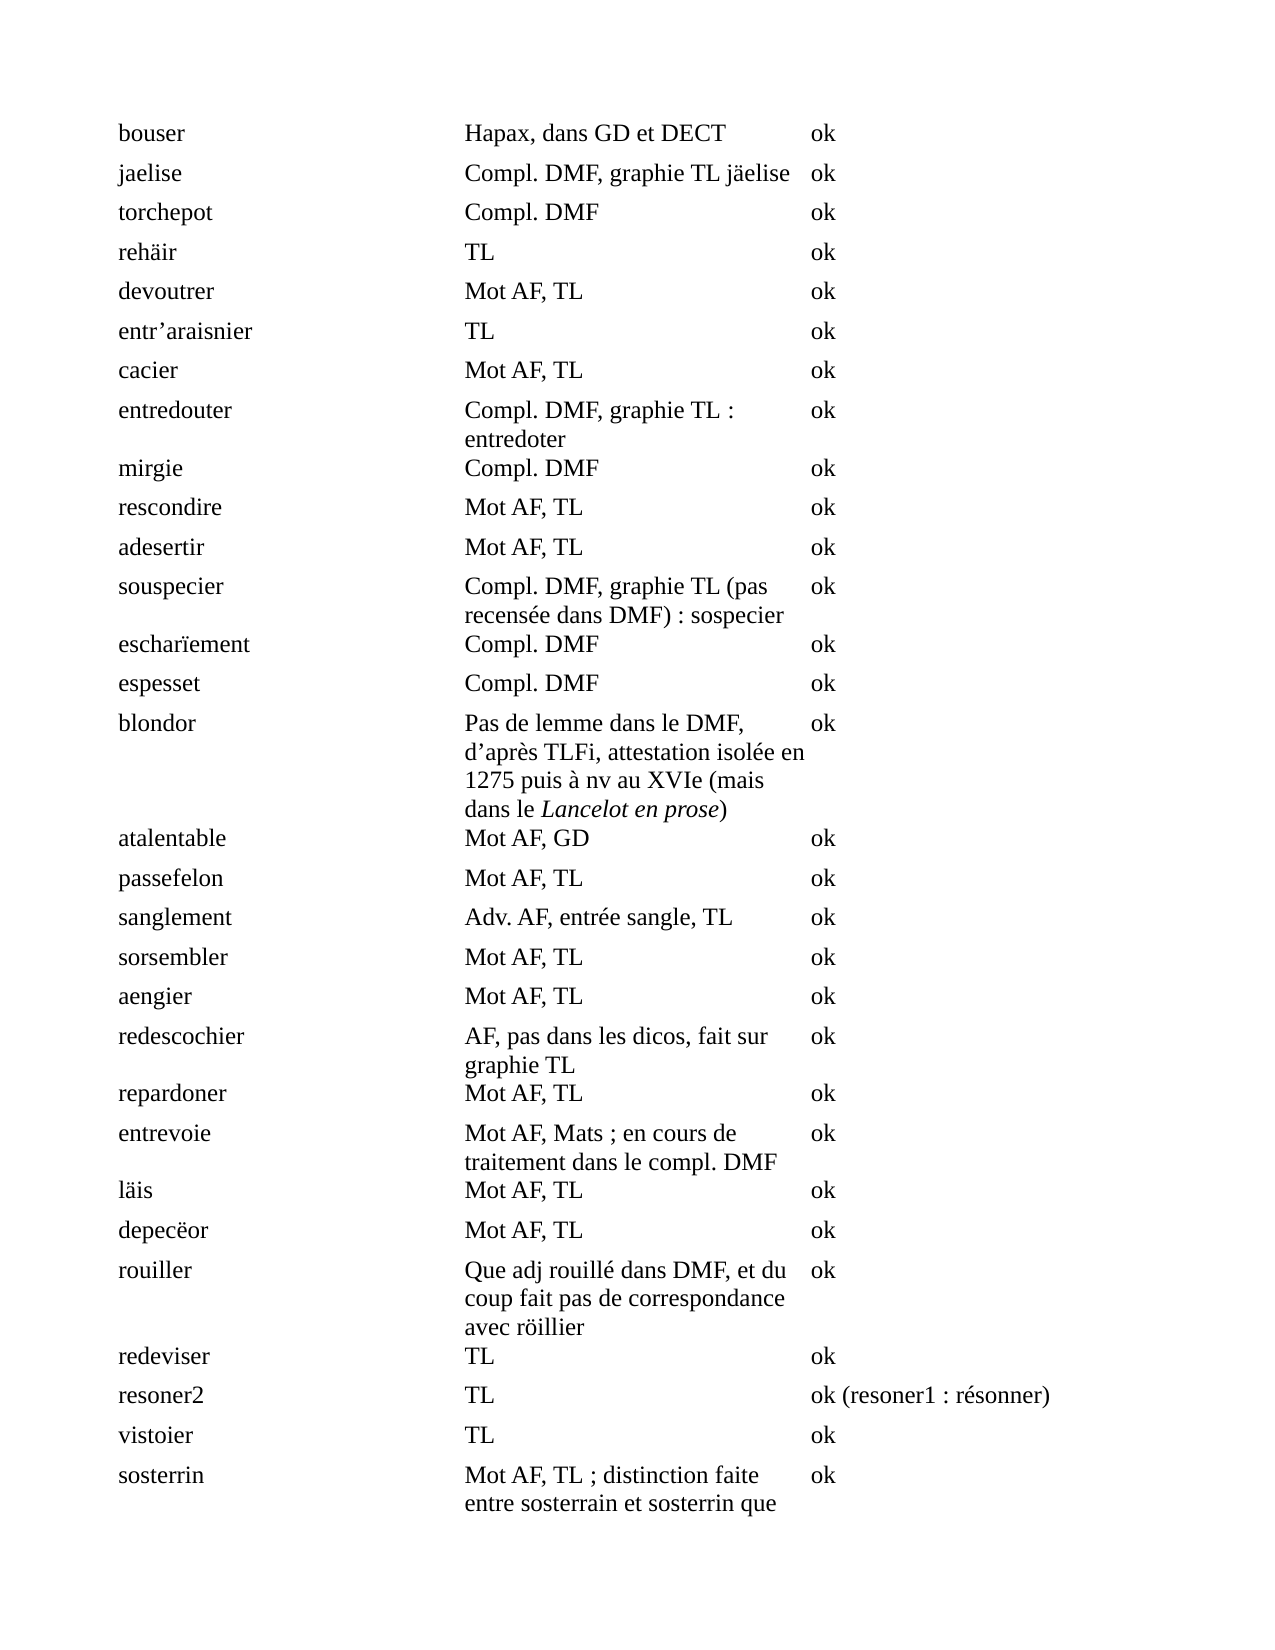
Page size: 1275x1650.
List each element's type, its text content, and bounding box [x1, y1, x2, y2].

table_cell ok [811, 1420, 1157, 1460]
table_cell Pas de lemme dans le DMF, d’après TLFi, attestation isolée en 1275 puis à nv au XVIe (mais dans le Lancelot en prose) [464, 708, 811, 823]
table_cell Compl. DMF [464, 453, 811, 492]
table_cell vistoier [118, 1420, 464, 1460]
table_cell Que adj rouillé dans DMF, et du coup fait pas de correspondance avec röillier [464, 1255, 811, 1341]
table_cell repardoner [118, 1079, 464, 1118]
table_cell escharïement [118, 629, 464, 668]
table_cell ok [811, 158, 1157, 197]
table_cell AF, pas dans les dicos, fait sur graphie TL [464, 1021, 811, 1078]
table_cell jaelise [118, 158, 464, 197]
table_cell ok (resoner1 : résonner) [811, 1381, 1157, 1420]
table_cell ok [811, 981, 1157, 1021]
table_cell ok [811, 629, 1157, 668]
table_cell entrevoie [118, 1118, 464, 1176]
table_cell Compl. DMF [464, 197, 811, 237]
table_cell passefelon [118, 863, 464, 902]
table_cell resoner2 [118, 1381, 464, 1420]
table_cell sanglement [118, 902, 464, 942]
table_cell Mot AF, TL [464, 981, 811, 1021]
table_cell ok [811, 197, 1157, 237]
table_cell atalentable [118, 823, 464, 863]
table_cell ok [811, 1255, 1157, 1341]
table_cell Compl. DMF [464, 629, 811, 668]
table_cell Mot AF, TL [464, 942, 811, 981]
table_cell ok [811, 395, 1157, 453]
table_cell bouser [118, 118, 464, 158]
table_cell ok [811, 316, 1157, 356]
table_cell ok [811, 237, 1157, 276]
table_cell devoutrer [118, 276, 464, 316]
table_cell ok [811, 823, 1157, 863]
table_cell ok [811, 118, 1157, 158]
table_cell ok [811, 532, 1157, 571]
table_cell ok [811, 1118, 1157, 1176]
table_cell Mot AF, TL ; distinction faite entre sosterrain et sosterrin que [464, 1460, 811, 1517]
table_cell ok [811, 1215, 1157, 1255]
table_cell TL [464, 1420, 811, 1460]
table_cell ok [811, 453, 1157, 492]
table_cell depecëor [118, 1215, 464, 1255]
table_cell ok [811, 708, 1157, 823]
table_cell mirgie [118, 453, 464, 492]
table_cell läis [118, 1176, 464, 1215]
table_cell ok [811, 902, 1157, 942]
table_cell ok [811, 1176, 1157, 1215]
table_cell Mot AF, TL [464, 532, 811, 571]
table_cell Mot AF, TL [464, 1176, 811, 1215]
table_cell TL [464, 237, 811, 276]
table_cell Mot AF, Mats ; en cours de traitement dans le compl. DMF [464, 1118, 811, 1176]
table_cell aengier [118, 981, 464, 1021]
table_cell TL [464, 1381, 811, 1420]
table_cell TL [464, 316, 811, 356]
table_cell sorsembler [118, 942, 464, 981]
table_cell ok [811, 356, 1157, 395]
table_cell Adv. AF, entrée sangle, TL [464, 902, 811, 942]
table_cell ok [811, 1341, 1157, 1381]
table_cell Compl. DMF, graphie TL : entredoter [464, 395, 811, 453]
table_cell Mot AF, TL [464, 1079, 811, 1118]
table_cell cacier [118, 356, 464, 395]
table_cell Compl. DMF [464, 669, 811, 708]
table_cell ok [811, 571, 1157, 629]
table_cell Mot AF, TL [464, 1215, 811, 1255]
table_cell Mot AF, TL [464, 863, 811, 902]
table_cell Mot AF, TL [464, 356, 811, 395]
table_cell Mot AF, GD [464, 823, 811, 863]
table_cell torchepot [118, 197, 464, 237]
table_cell ok [811, 492, 1157, 532]
table_cell entr’araisnier [118, 316, 464, 356]
table_cell adesertir [118, 532, 464, 571]
table_cell Compl. DMF, graphie TL jäelise [464, 158, 811, 197]
table_cell rouiller [118, 1255, 464, 1341]
table_cell espesset [118, 669, 464, 708]
table_cell Mot AF, TL [464, 276, 811, 316]
table_cell ok [811, 1460, 1157, 1517]
table_cell sosterrin [118, 1460, 464, 1517]
table_cell rescondire [118, 492, 464, 532]
table_cell Compl. DMF, graphie TL (pas recensée dans DMF) : sospecier [464, 571, 811, 629]
table_cell Hapax, dans GD et DECT [464, 118, 811, 158]
table_cell ok [811, 1021, 1157, 1078]
table_cell souspecier [118, 571, 464, 629]
table_cell TL [464, 1341, 811, 1381]
table_cell blondor [118, 708, 464, 823]
table_cell rehäir [118, 237, 464, 276]
table_cell ok [811, 942, 1157, 981]
table_cell redescochier [118, 1021, 464, 1078]
table_cell ok [811, 1079, 1157, 1118]
table_cell ok [811, 276, 1157, 316]
table_cell Mot AF, TL [464, 492, 811, 532]
table_cell ok [811, 669, 1157, 708]
table_cell ok [811, 863, 1157, 902]
table_cell entredouter [118, 395, 464, 453]
table_cell redeviser [118, 1341, 464, 1381]
